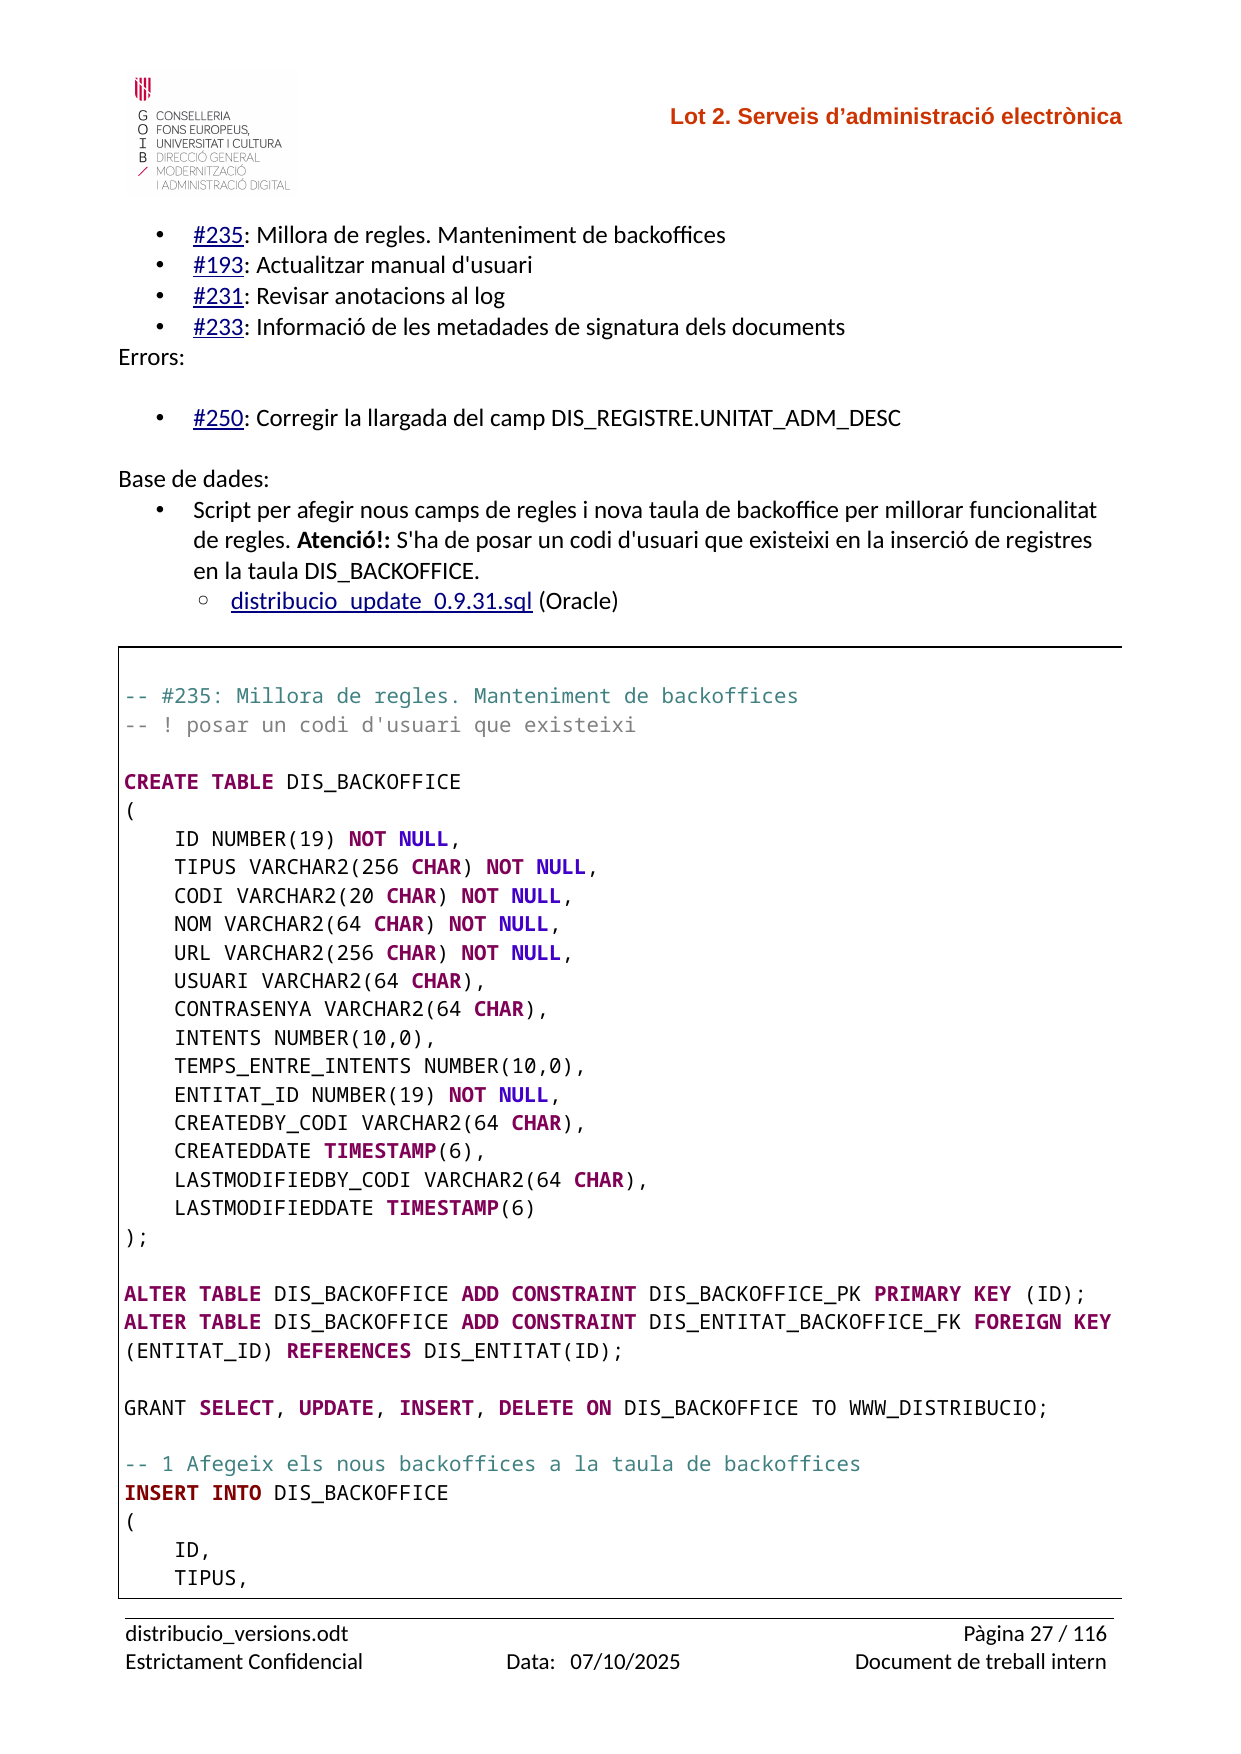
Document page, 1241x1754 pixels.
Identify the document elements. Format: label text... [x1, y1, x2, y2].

text Errors: [118, 341, 1122, 372]
list Script per afegir nous camps de regles i nova taula de backoffice per millorar funcionalitat de regles. Atenció!: S'ha de posar un codi d'usuari que existeixi en la inserció de registres en la taula DIS_BACKOFFICE. [156, 494, 1122, 585]
list #233: Informació de les metadades de signatura dels documents [156, 311, 1122, 341]
list #250: Corregir la llargada del camp DIS_REGISTRE.UNITAT_ADM_DESC [156, 402, 1122, 433]
table_header -- #235: Millora de regles. Manteniment de backoffices -- ! posar un codi d'usuari que existeixi CREATE TABLE DIS_BACKOFFICE ( ID NUMBER(19) NOT NULL, TIPUS VARCHAR2(256 CHAR) NOT NULL, CODI VARCHAR2(20 CHAR) NOT NULL, NOM VARCHAR2(64 CHAR) NOT NULL, URL VARCHAR2(256 CHAR) NOT NULL, USUARI VARCHAR2(64 CHAR), CONTRASENYA VARCHAR2(64 CHAR), INTENTS NUMBER(10,0), TEMPS_ENTRE_INTENTS NUMBER(10,0), ENTITAT_ID NUMBER(19) NOT NULL, CREATEDBY_CODI VARCHAR2(64 CHAR), CREATEDDATE TIMESTAMP(6), LASTMODIFIEDBY_CODI VARCHAR2(64 CHAR), LASTMODIFIEDDATE TIMESTAMP(6) ); ALTER TABLE DIS_BACKOFFICE ADD CONSTRAINT DIS_BACKOFFICE_PK PRIMARY KEY (ID); ALTER TABLE DIS_BACKOFFICE ADD CONSTRAINT DIS_ENTITAT_BACKOFFICE_FK FOREIGN KEY (ENTITAT_ID) REFERENCES DIS_ENTITAT(ID); GRANT SELECT, UPDATE, INSERT, DELETE ON DIS_BACKOFFICE TO WWW_DISTRIBUCIO; -- 1 Afegeix els nous backoffices a la taula de backoffices INSERT INTO DIS_BACKOFFICE ( ID, TIPUS, [119, 648, 1122, 1597]
list #193: Actualitzar manual d'usuari [156, 250, 1122, 280]
list #235: Millora de regles. Manteniment de backoffices [156, 219, 1122, 250]
list distribucio_update_0.9.31.sql (Oracle) [193, 585, 1122, 616]
list #231: Revisar anotacions al log [156, 280, 1122, 311]
text Base de dades: [118, 463, 1122, 494]
picture [126, 70, 299, 197]
